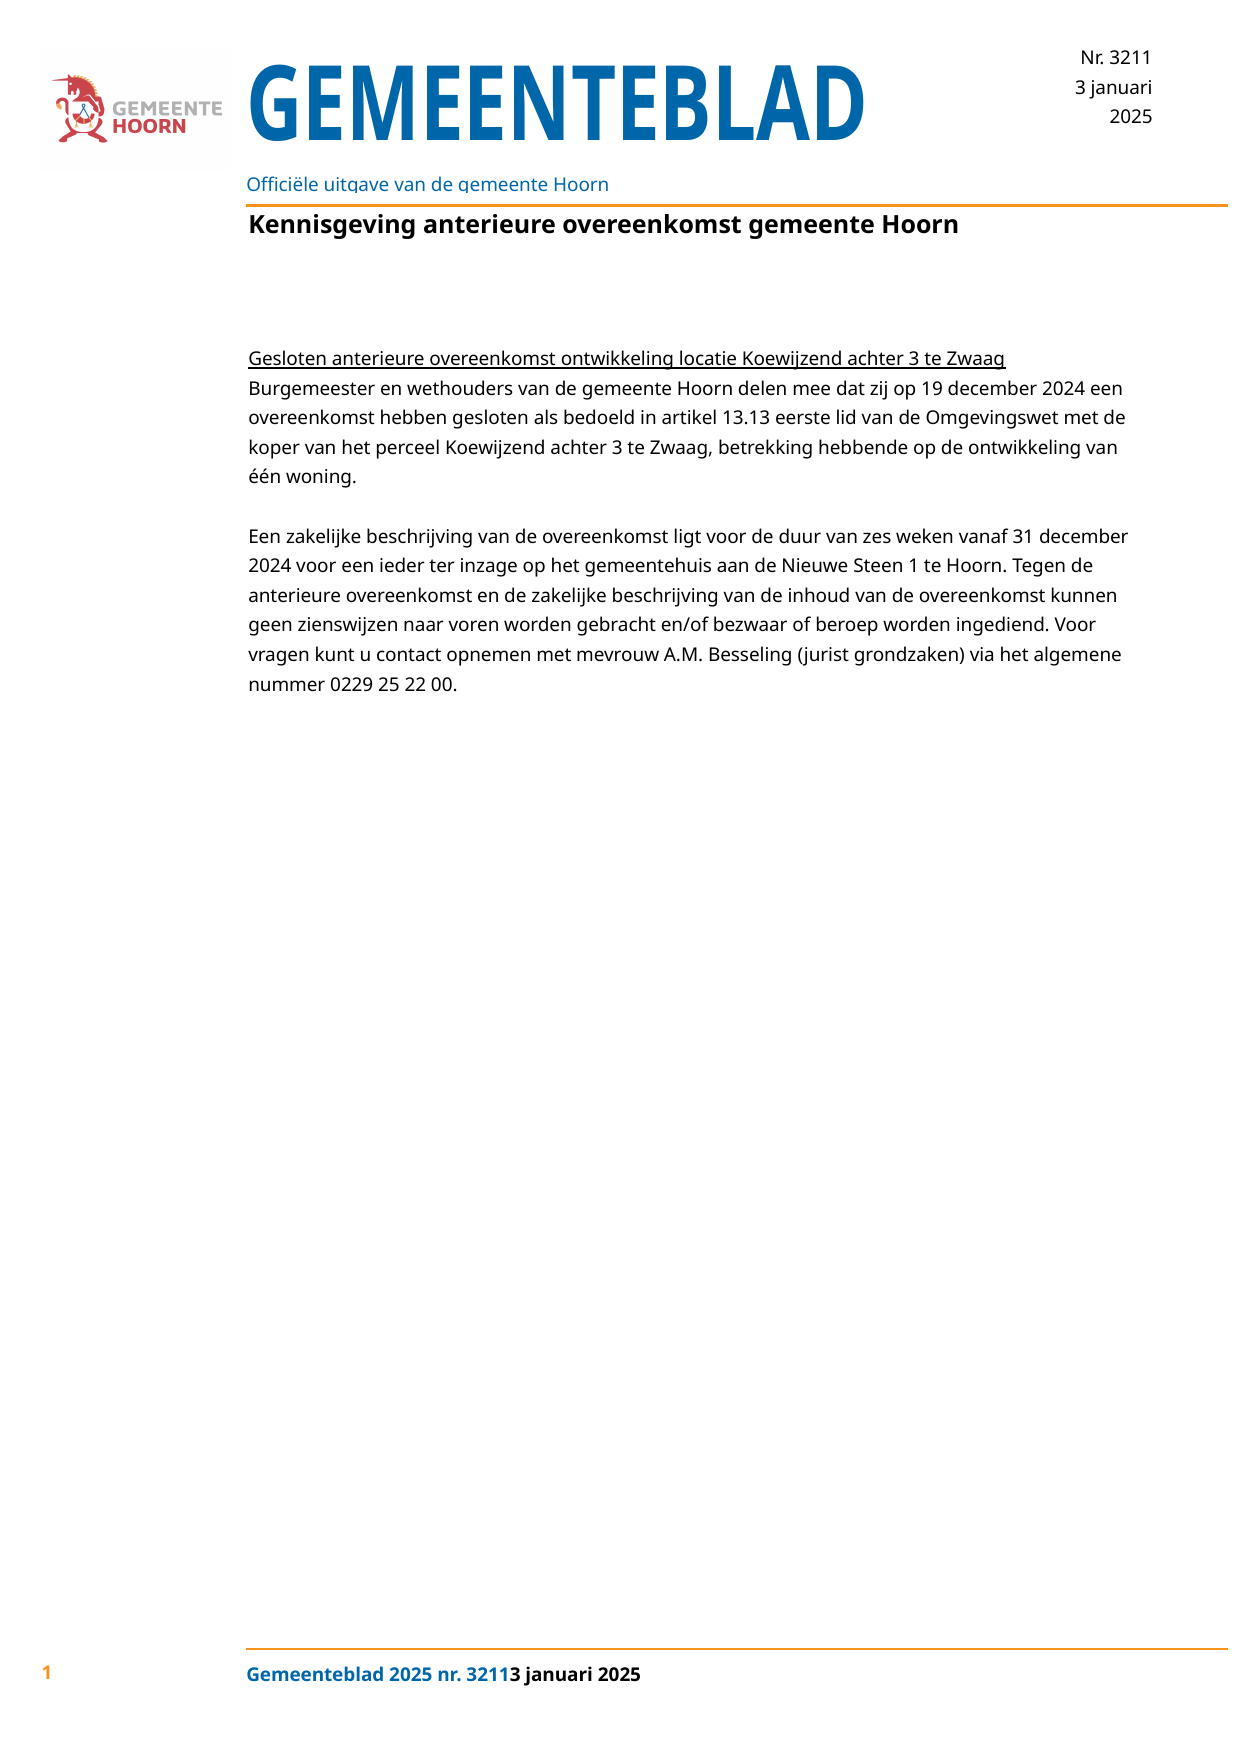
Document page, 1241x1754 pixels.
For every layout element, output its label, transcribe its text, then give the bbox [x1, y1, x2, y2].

picture [41, 47, 231, 172]
text Een zakelijke beschrijving van de overeenkomst ligt voor de duur van zes weken vanaf 31 december 2024 voor een ieder ter inzage op het gemeentehuis aan de Nieuwe Steen 1 te Hoorn. Tegen de anterieure overeenkomst en de zakelijke beschrijving van de inhoud van de overeenkomst kunnen geen zienswijzen naar voren worden gebracht en/of bezwaar of beroep worden ingediend. Voor vragen kunt u contact opnemen met mevrouw A.M. Besseling (jurist grondzaken) via het algemene nummer 0229 25 22 00. [248, 523, 1152, 696]
text Kennisgeving anterieure overeenkomst gemeente Hoorn [248, 207, 1152, 241]
text Gesloten anterieure overeenkomst ontwikkeling locatie Koewijzend achter 3 te Zwaag [248, 345, 1152, 371]
text Burgemeester en wethouders van de gemeente Hoorn delen mee dat zij op 19 december 2024 een overeenkomst hebben gesloten als bedoeld in artikel 13.13 eerste lid van de Omgevingswet met de koper van het perceel Koewijzend achter 3 te Zwaag, betrekking hebbende op de ontwikkeling van één woning. [248, 375, 1152, 489]
